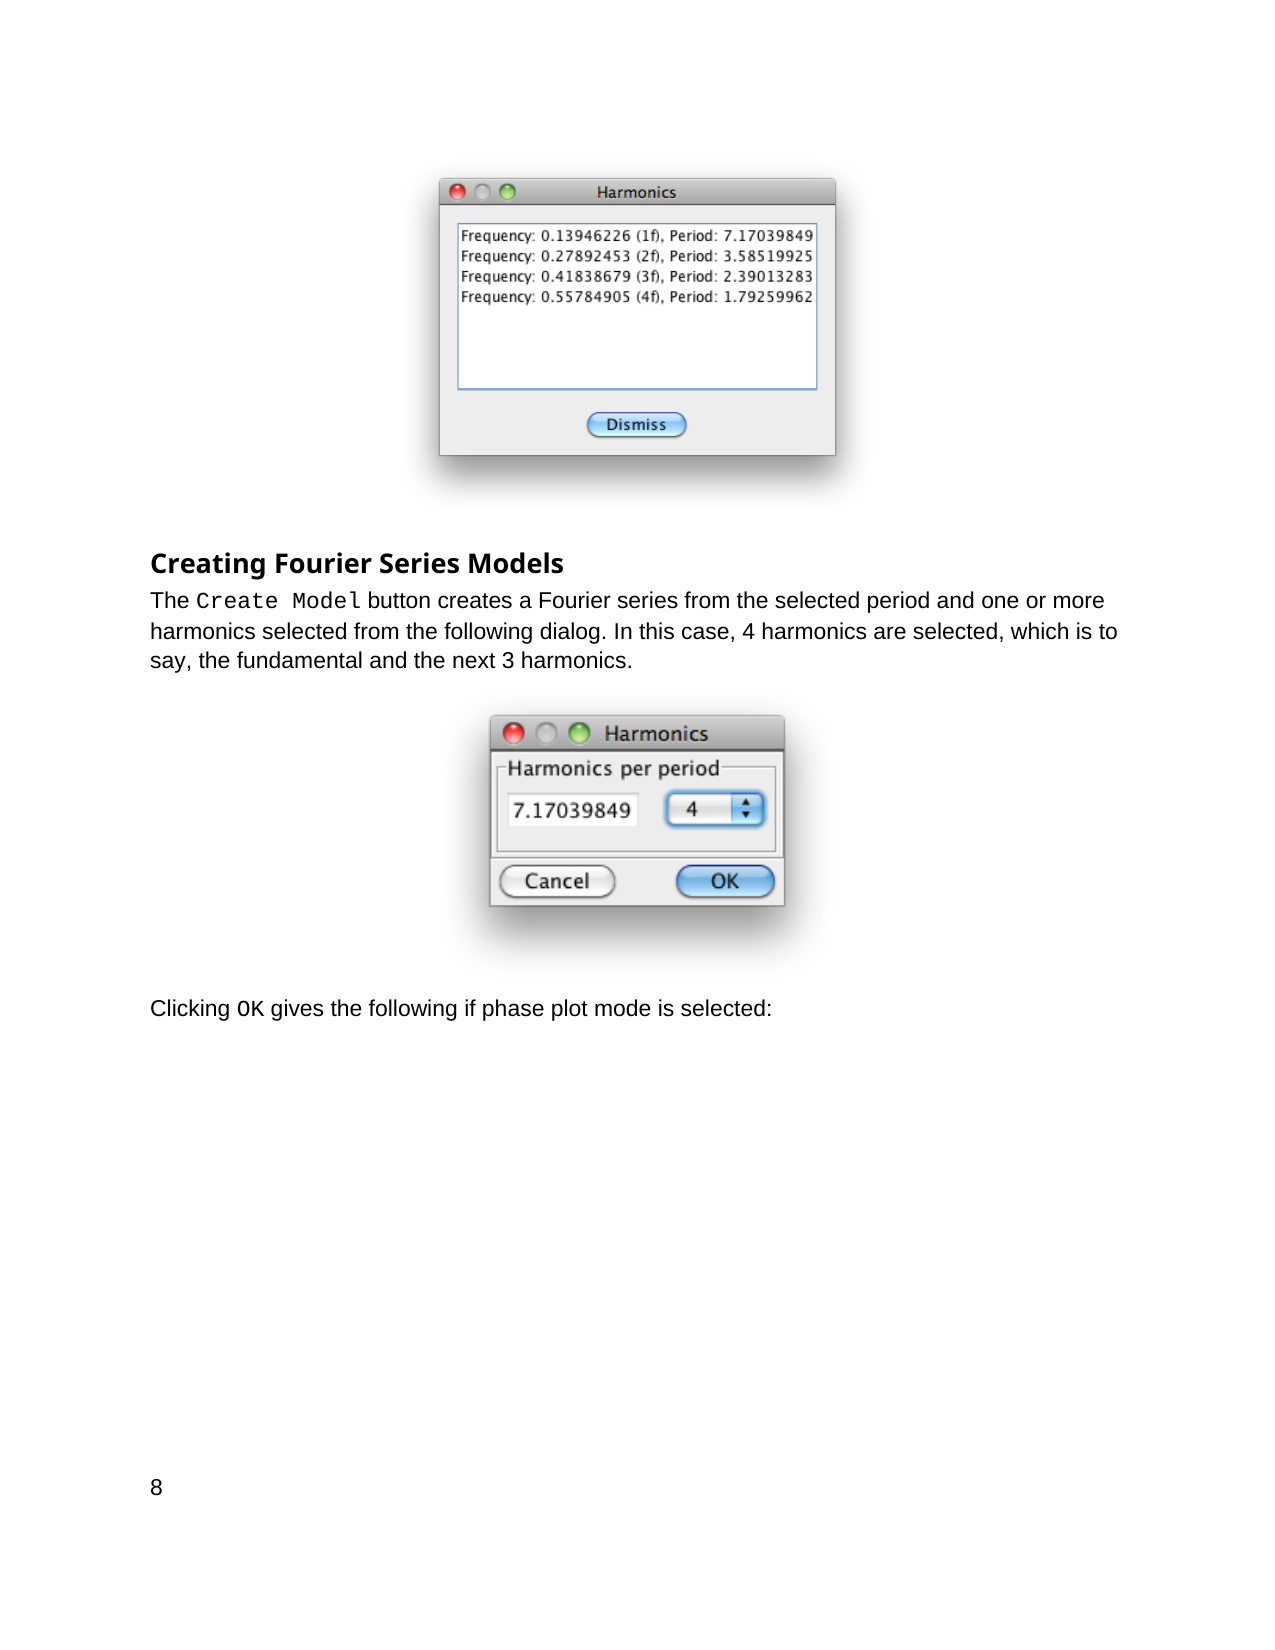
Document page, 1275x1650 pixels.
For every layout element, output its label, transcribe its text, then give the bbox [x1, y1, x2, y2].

text The Create Model button creates a Fourier series from the selected period and one or more harmonics selected from the following dialog. In this case, 4 harmonics are selected, which is to say, the fundamental and the next 3 harmonics. [150, 587, 1125, 674]
text Clicking OK gives the following if phase plot mode is selected: [150, 995, 1125, 1023]
picture [428, 677, 847, 992]
subtitle Creating Fourier Series Models [150, 545, 1125, 582]
picture [392, 150, 883, 521]
